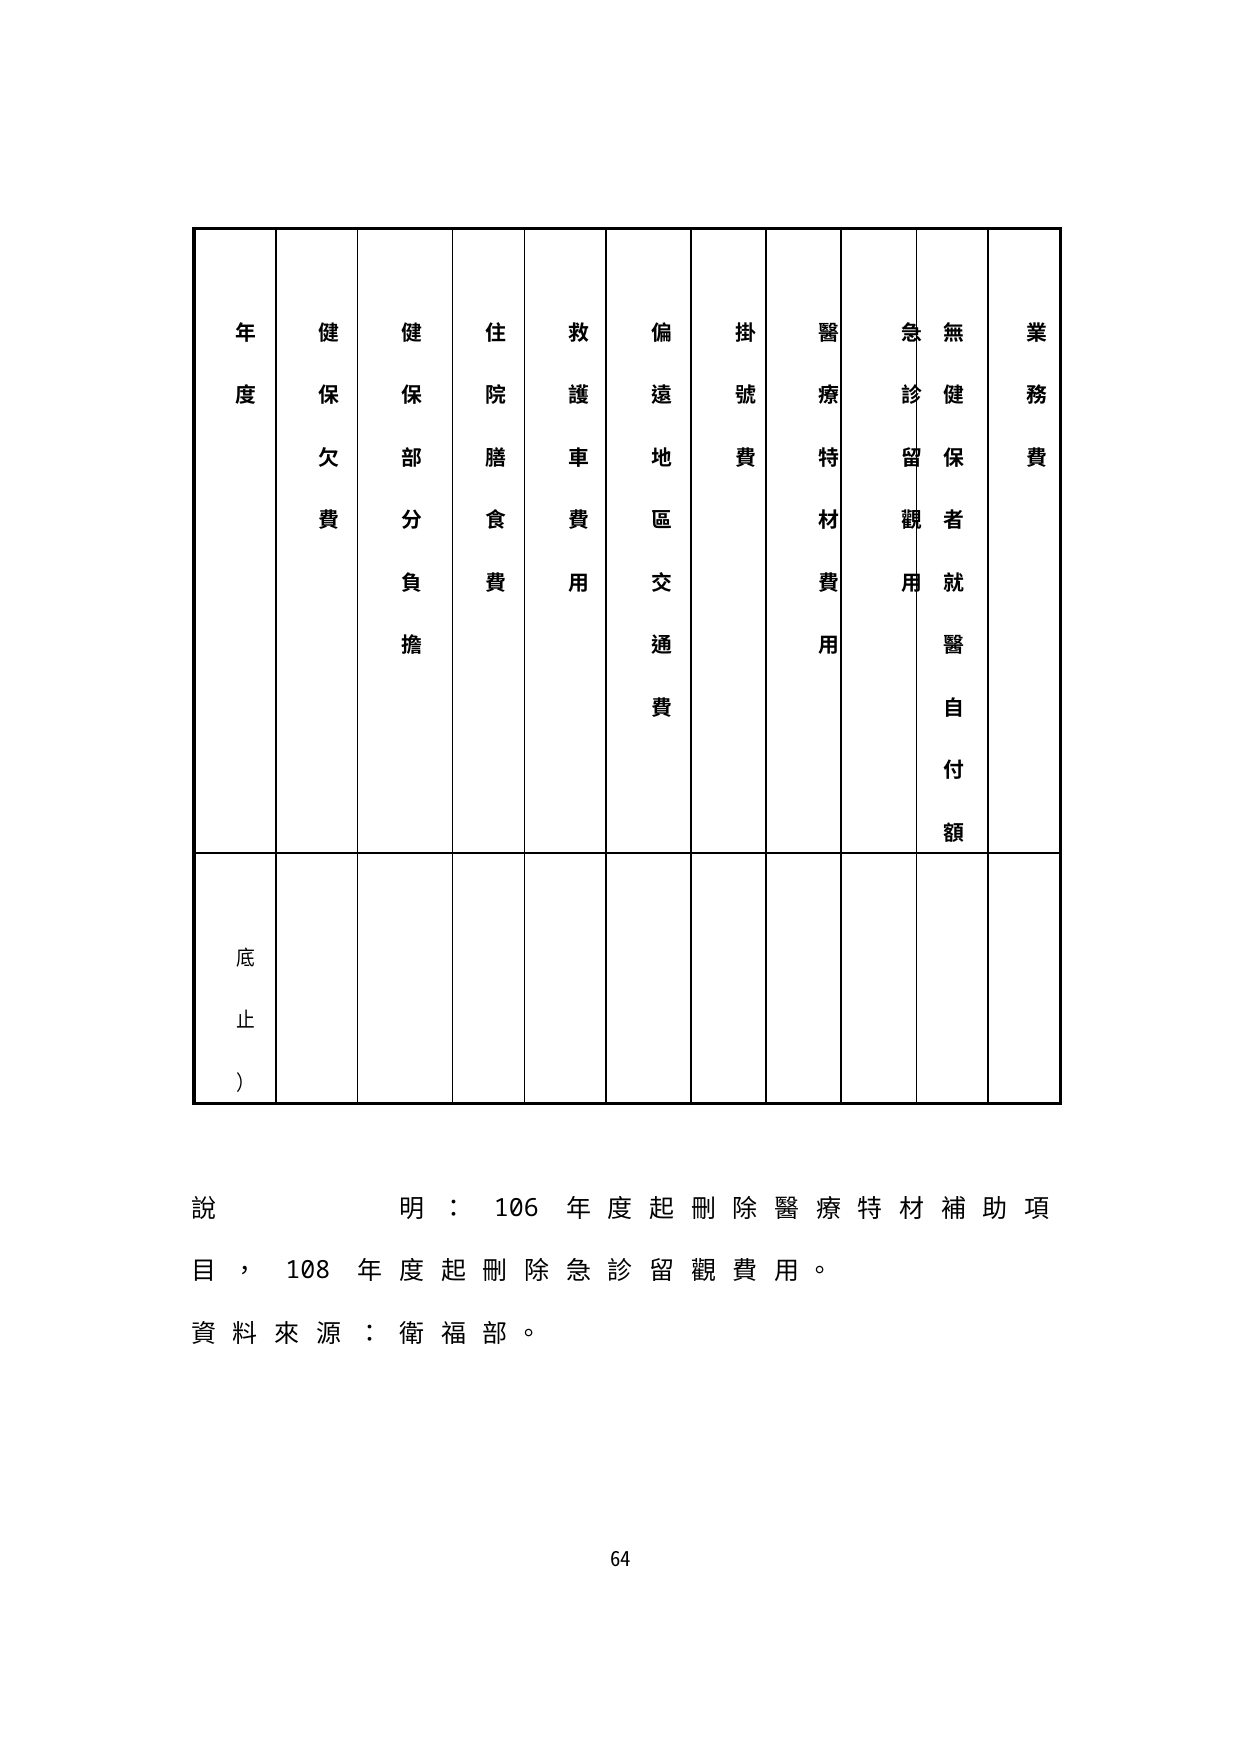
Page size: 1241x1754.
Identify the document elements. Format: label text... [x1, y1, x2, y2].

table_cell [692, 854, 765, 1102]
table_cell [767, 854, 840, 1102]
table_cell [607, 854, 690, 1102]
table_header 年度 [196, 230, 275, 852]
table_cell - [917, 854, 987, 1102]
table_header 掛號費 [692, 230, 765, 852]
table_header 業務費 [989, 230, 1059, 852]
table_cell [358, 854, 452, 1102]
table_header 健保欠費 [277, 230, 357, 852]
table_cell 詳說明 [842, 854, 916, 1102]
table_cell [453, 854, 524, 1102]
table_cell [525, 854, 605, 1102]
table_header 救護車費用 [525, 230, 605, 852]
table_header 醫療特材費用 [767, 230, 840, 852]
table_header 住院膳食費 [453, 230, 524, 852]
text 資料來源：衛福部。 [183, 1290, 1058, 1352]
table_header 健保部分負擔 [358, 230, 452, 852]
text 說 明：106年度起刪除醫療特材補助項目，108年度起刪除急診留觀費用。 [183, 1165, 1058, 1290]
table_header 無健保者就醫自付額 [917, 230, 987, 852]
table_cell 底止） [196, 854, 275, 1102]
table_header 急診留觀用 [842, 230, 916, 852]
table_cell [277, 854, 357, 1102]
table_header 偏遠地區交通費 [607, 230, 690, 852]
table_cell [989, 854, 1059, 1102]
